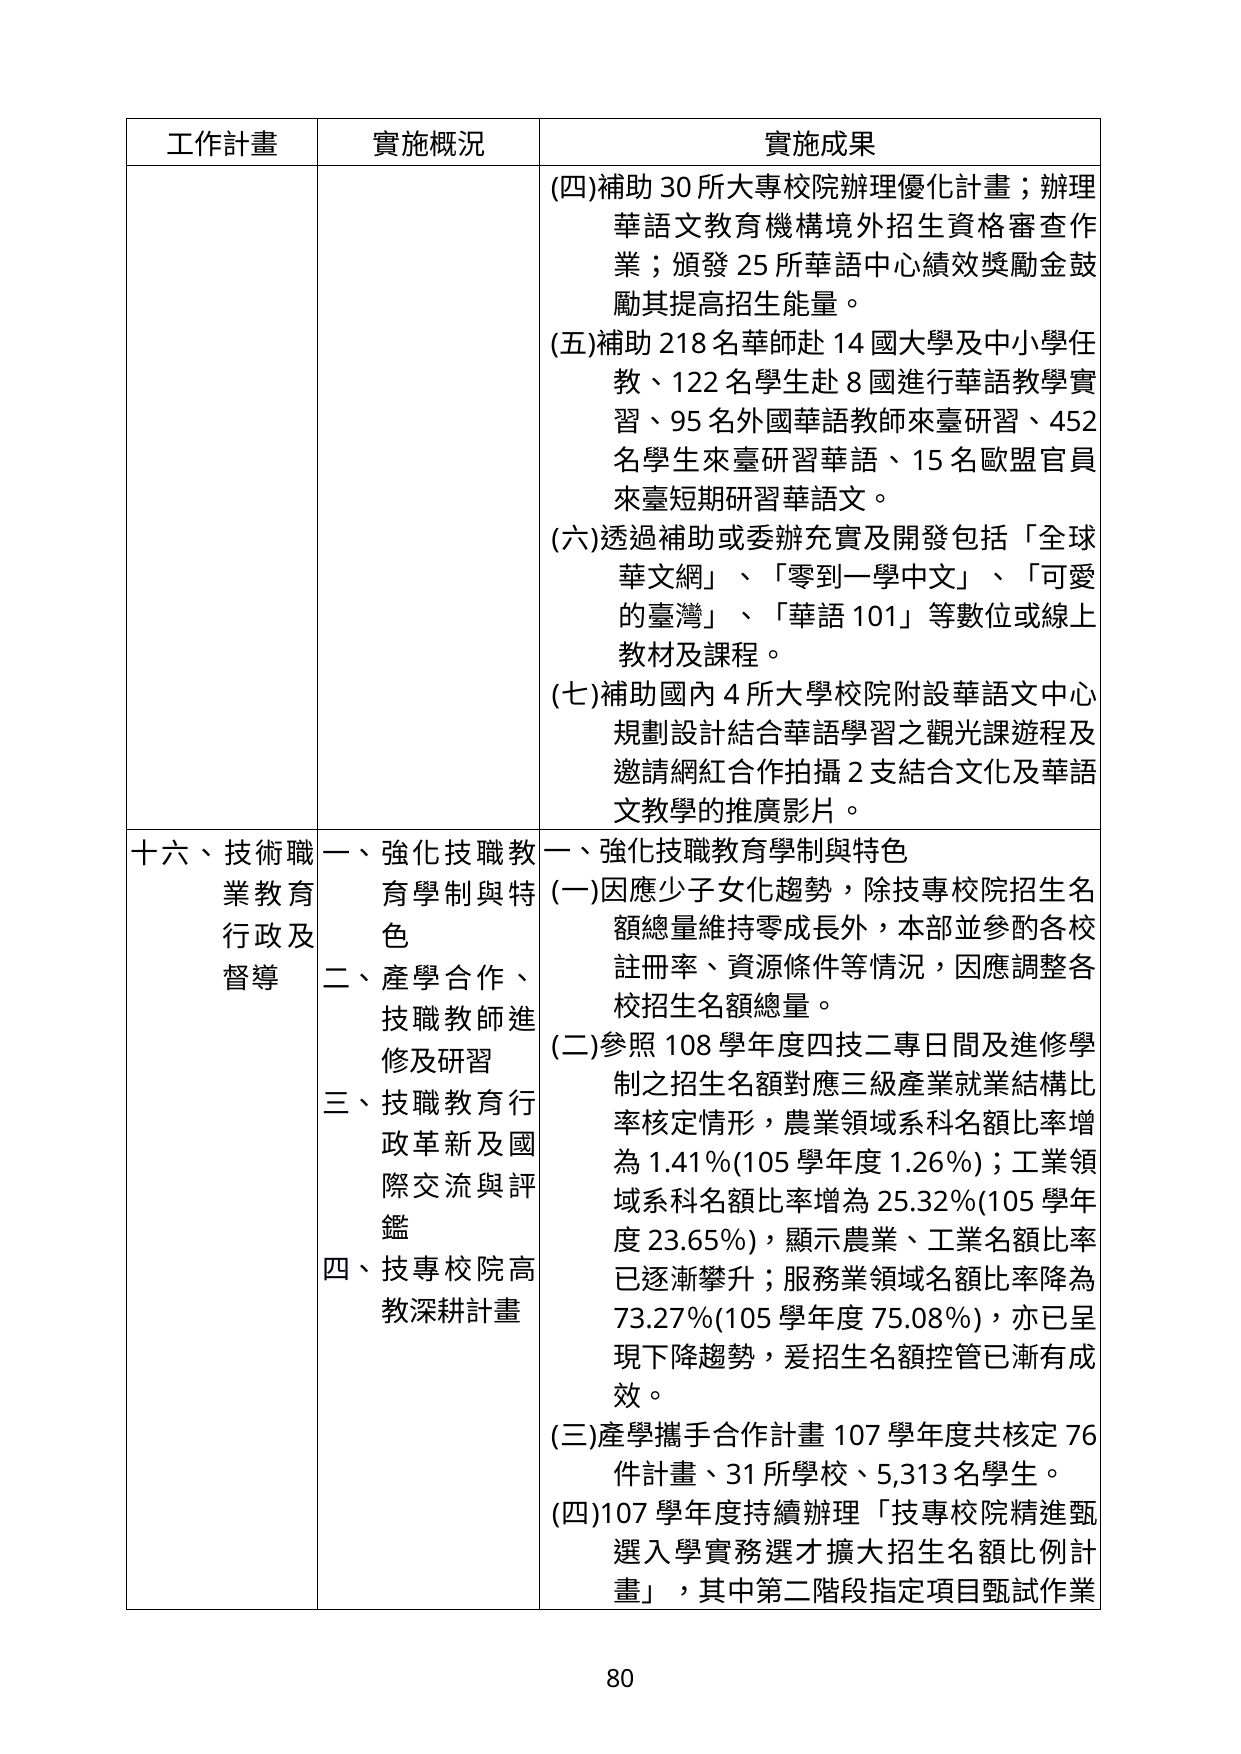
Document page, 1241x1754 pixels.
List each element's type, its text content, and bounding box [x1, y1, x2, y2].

table_cell (四)補助30所大專校院辦理優化計畫；辦理華語文教育機構境外招生資格審查作業；頒發25所華語中心績效獎勵金鼓勵其提高招生能量。 (五)補助218名華師赴14國大學及中小學任教、122名學生赴8國進行華語教學實習、95名外國華語教師來臺研習、452名學生來臺研習華語、15名歐盟官員來臺短期研習華語文。 (六)透過補助或委辦充實及開發包括「全球華文網」、「零到一學中文」、「可愛的臺灣」、「華語101」等數位或線上教材及課程。 (七)補助國內4所大學校院附設華語文中心規劃設計結合華語學習之觀光課遊程及邀請網紅合作拍攝2支結合文化及華語文教學的推廣影片。 [540, 166, 1100, 829]
table_header 實施概況 [318, 119, 539, 165]
table_cell 十六、技術職業教育行政及督導 [127, 830, 317, 1609]
table_cell [318, 166, 539, 829]
table_header 實施成果 [540, 119, 1100, 165]
table_cell [127, 166, 317, 829]
table_cell 強化技職教育學制與特色 產學合作、技職教師進修及研習 技職教育行政革新及國際交流與評鑑 技專校院高教深耕計畫 [318, 830, 539, 1609]
table_header 工作計畫 [127, 119, 317, 165]
table_cell 一、強化技職教育學制與特色 (一)因應少子女化趨勢，除技專校院招生名額總量維持零成長外，本部並參酌各校註冊率、資源條件等情況，因應調整各校招生名額總量。 (二)參照108學年度四技二專日間及進修學制之招生名額對應三級產業就業結構比率核定情形，農業領域系科名額比率增為1.41％(105學年度1.26％)；工業領域系科名額比率增為25.32％(105學年度23.65％)，顯示農業、工業名額比率已逐漸攀升；服務業領域名額比率降為73.27％(105學年度75.08％)，亦已呈現下降趨勢，爰招生名額控管已漸有成效。 (三)產學攜手合作計畫107學年度共核定76件計畫、31所學校、5,313名學生。 (四)107學年度持續辦理「技專校院精進甄選入學實務選才擴大招生名額比例計畫」，其中第二階段指定項目甄試作業 [540, 830, 1100, 1609]
